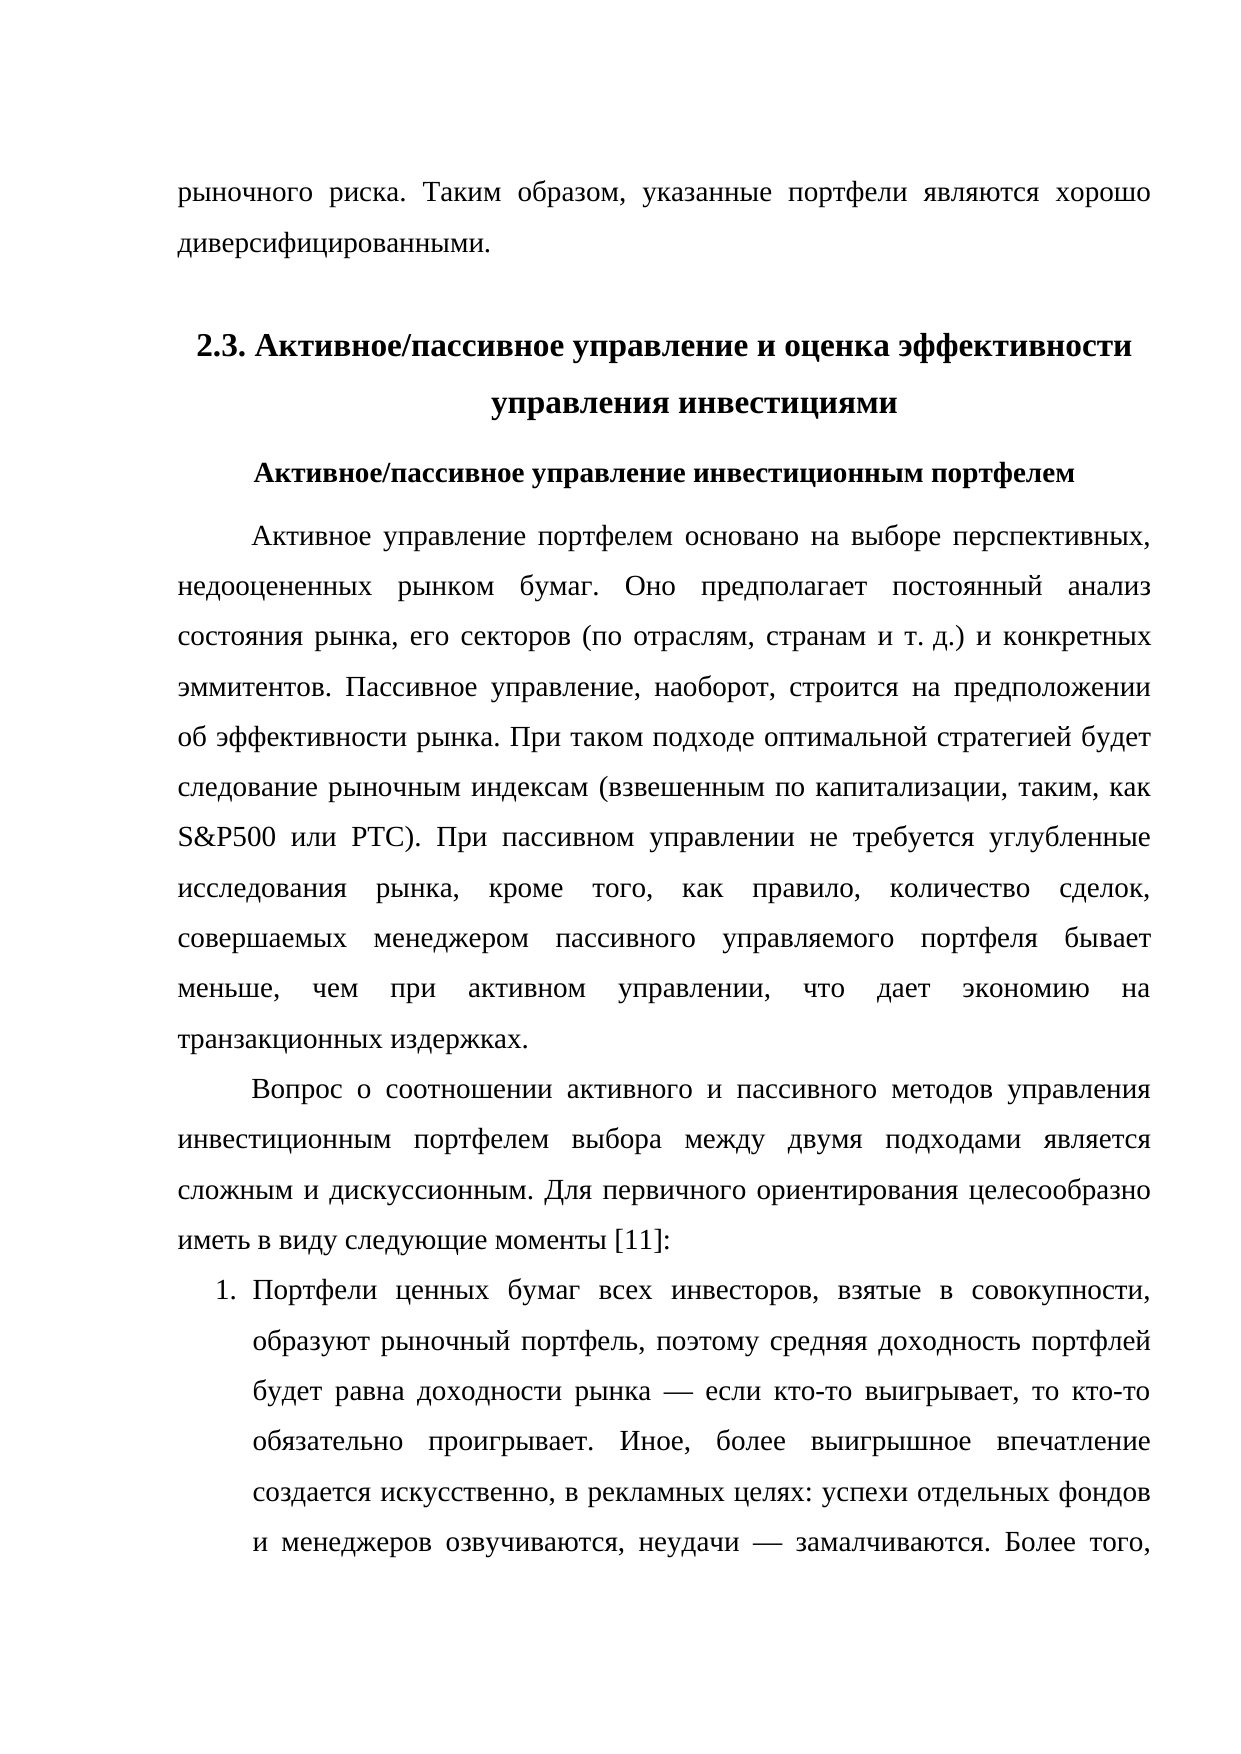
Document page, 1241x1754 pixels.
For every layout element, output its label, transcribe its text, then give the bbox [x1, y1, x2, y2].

list Портфели ценных бумаг всех инвесторов, взятые в совокупности, образуют рыночный портфель, поэтому средняя доходность портфлей будет равна доходности рынка — если кто-то выигрывает, то кто-то обязательно проигрывает. Иное, более выигрышное впечатление создается искусственно, в рекламных целях: успехи отдельных фондов и менеджеров озвучиваются, неудачи — замалчиваются. Более того, [215, 1272, 1152, 1557]
subtitle 2.3. Активное/пассивное управление и оценка эффективности управления инвестициями [177, 325, 1152, 421]
subtitle Активное/пассивное управление инвестиционным портфелем [177, 455, 1152, 488]
text Вопрос о соотношении активного и пассивного методов управления инвестиционным портфелем выбора между двумя подходами является сложным и дискуссионным. Для первичного ориентирования целесообразно иметь в виду следующие моменты [11]: [177, 1071, 1152, 1256]
text рыночного риска. Таким образом, указанные портфели являются хорошо диверсифицированными. [177, 174, 1152, 258]
text Активное управление портфелем основано на выборе перспективных, недооцененных рынком бумаг. Оно предполагает постоянный анализ состояния рынка, его секторов (по отраслям, странам и т. д.) и конкретных эммитентов. Пассивное управление, наоборот, строится на предположении об эффективности рынка. При таком подходе оптимальной стратегией будет следование рыночным индексам (взвешенным по капитализации, таким, как S&P500 или РТС). При пассивном управлении не требуется углубленные исследования рынка, кроме того, как правило, количество сделок, совершаемых менеджером пассивного управляемого портфеля бывает меньше, чем при активном управлении, что дает экономию на транзакционных издержках. [177, 518, 1152, 1054]
